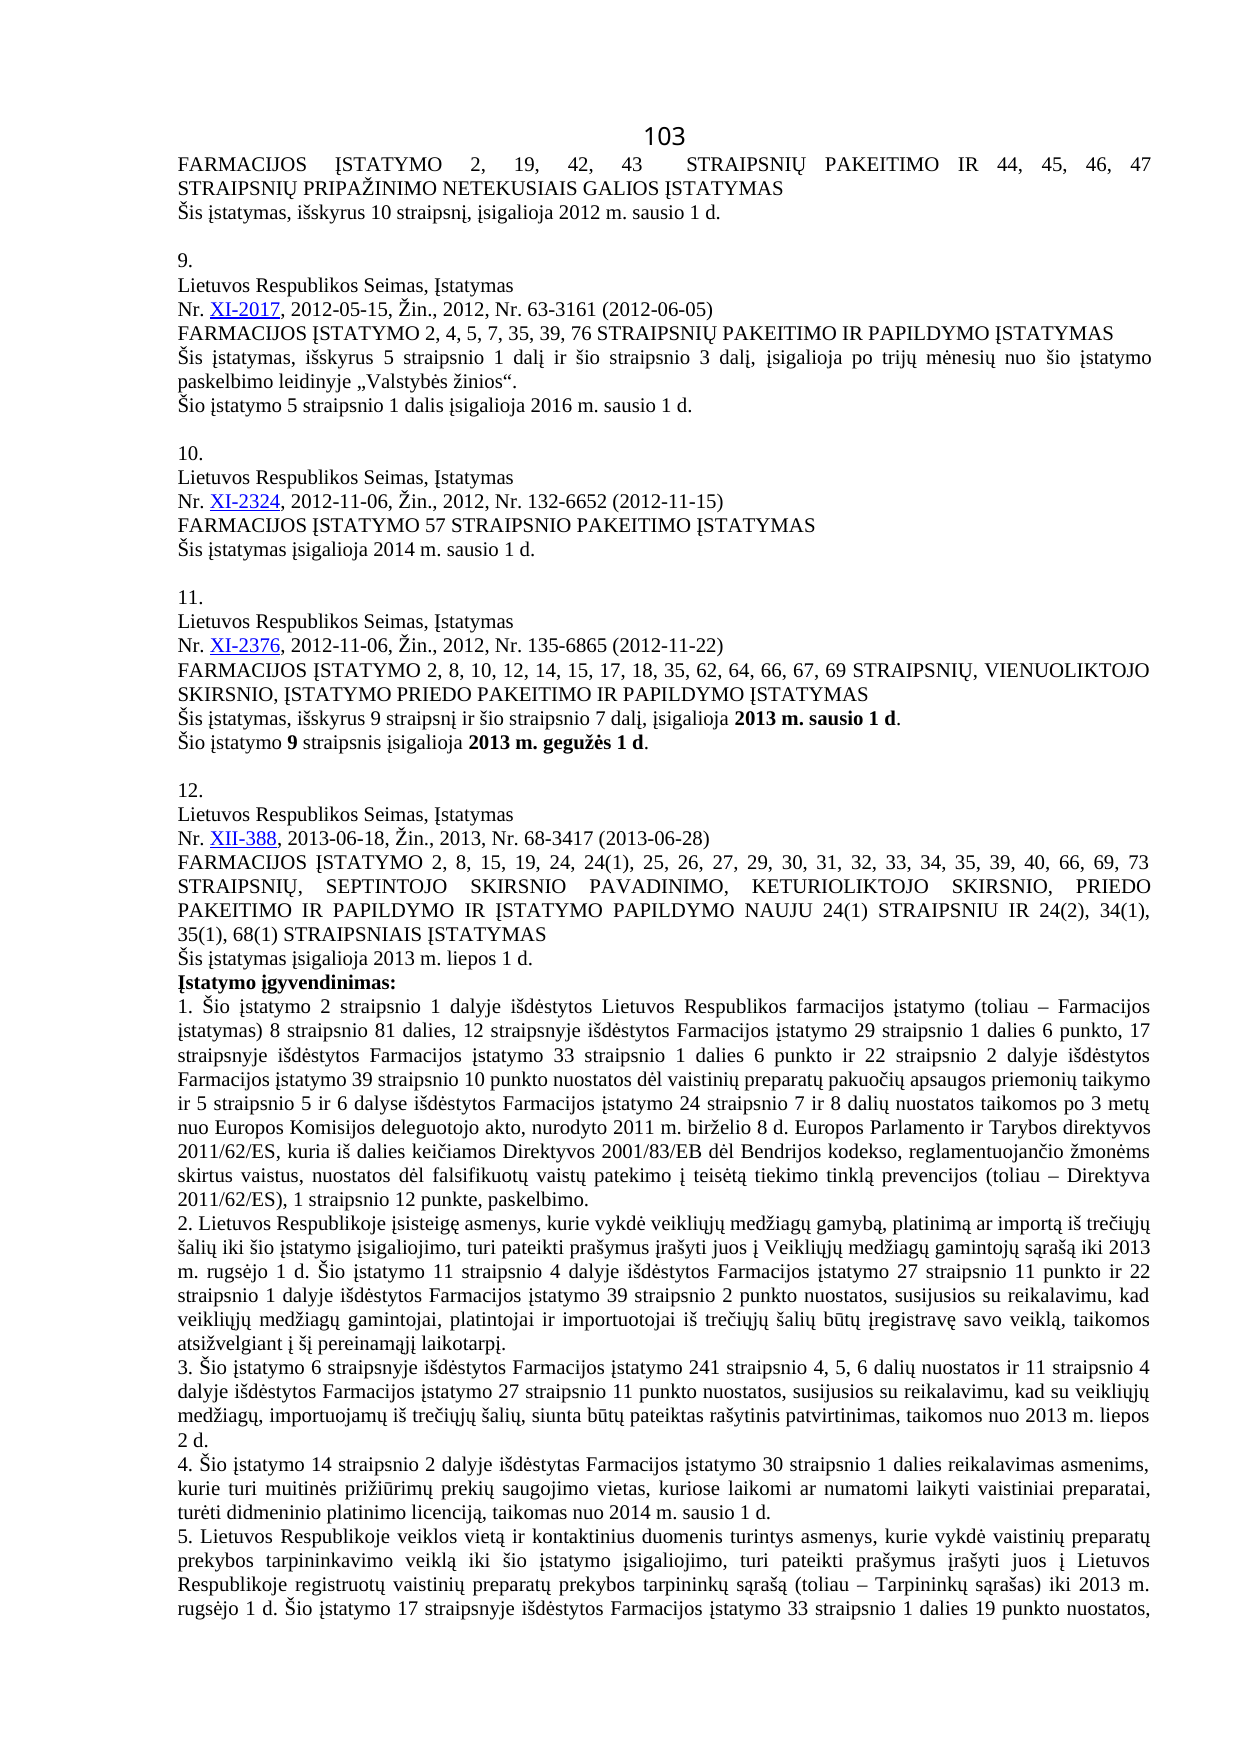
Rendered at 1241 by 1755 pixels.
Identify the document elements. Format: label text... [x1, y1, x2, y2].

text 10. [177, 441, 1152, 465]
text 2. Lietuvos Respublikoje įsisteigę asmenys, kurie vykdė veikliųjų medžiagų gamybą, platinimą ar importą iš trečiųjų šalių iki šio įstatymo įsigaliojimo, turi pateikti prašymus įrašyti juos į Veikliųjų medžiagų gamintojų sąrašą iki 2013 m. rugsėjo 1 d. Šio įstatymo 11 straipsnio 4 dalyje išdėstytos Farmacijos įstatymo 27 straipsnio 11 punkto ir 22 straipsnio 1 dalyje išdėstytos Farmacijos įstatymo 39 straipsnio 2 punkto nuostatos, susijusios su reikalavimu, kad veikliųjų medžiagų gamintojai, platintojai ir importuotojai iš trečiųjų šalių būtų įregistravę savo veiklą, taikomos atsižvelgiant į šį pereinamąjį laikotarpį. [177, 1211, 1152, 1355]
text Lietuvos Respublikos Seimas, Įstatymas [177, 465, 1152, 489]
text Nr. XI-2017, 2012-05-15, Žin., 2012, Nr. 63-3161 (2012-06-05) [177, 297, 1152, 321]
text Nr. XI-2324, 2012-11-06, Žin., 2012, Nr. 132-6652 (2012-11-15) [177, 489, 1152, 513]
text Šis įstatymas įsigalioja 2014 m. sausio 1 d. [177, 537, 1152, 561]
text Šis įstatymas, išskyrus 10 straipsnį, įsigalioja 2012 m. sausio 1 d. [177, 200, 1152, 224]
text 12. [177, 778, 1152, 802]
text 3. Šio įstatymo 6 straipsnyje išdėstytos Farmacijos įstatymo 241 straipsnio 4, 5, 6 dalių nuostatos ir 11 straipsnio 4 dalyje išdėstytos Farmacijos įstatymo 27 straipsnio 11 punkto nuostatos, susijusios su reikalavimu, kad su veikliųjų medžiagų, importuojamų iš trečiųjų šalių, siunta būtų pateiktas rašytinis patvirtinimas, taikomos nuo 2013 m. liepos 2 d. [177, 1355, 1152, 1452]
text Lietuvos Respublikos Seimas, Įstatymas [177, 272, 1152, 297]
text FARMACIJOS ĮSTATYMO 2, 4, 5, 7, 35, 39, 76 STRAIPSNIŲ PAKEITIMO IR PAPILDYMO ĮSTATYMAS [177, 321, 1152, 345]
text Lietuvos Respublikos Seimas, Įstatymas [177, 802, 1152, 826]
text 1. Šio įstatymo 2 straipsnio 1 dalyje išdėstytos Lietuvos Respublikos farmacijos įstatymo (toliau – Farmacijos įstatymas) 8 straipsnio 81 dalies, 12 straipsnyje išdėstytos Farmacijos įstatymo 29 straipsnio 1 dalies 6 punkto, 17 straipsnyje išdėstytos Farmacijos įstatymo 33 straipsnio 1 dalies 6 punkto ir 22 straipsnio 2 dalyje išdėstytos Farmacijos įstatymo 39 straipsnio 10 punkto nuostatos dėl vaistinių preparatų pakuočių apsaugos priemonių taikymo ir 5 straipsnio 5 ir 6 dalyse išdėstytos Farmacijos įstatymo 24 straipsnio 7 ir 8 dalių nuostatos taikomos po 3 metų nuo Europos Komisijos deleguotojo akto, nurodyto 2011 m. birželio 8 d. Europos Parlamento ir Tarybos direktyvos 2011/62/ES, kuria iš dalies keičiamos Direktyvos 2001/83/EB dėl Bendrijos kodekso, reglamentuojančio žmonėms skirtus vaistus, nuostatos dėl falsifikuotų vaistų patekimo į teisėtą tiekimo tinklą prevencijos (toliau – Direktyva 2011/62/ES), 1 straipsnio 12 punkte, paskelbimo. [177, 994, 1152, 1211]
text FARMACIJOS ĮSTATYMO 2, 8, 15, 19, 24, 24(1), 25, 26, 27, 29, 30, 31, 32, 33, 34, 35, 39, 40, 66, 69, 73 STRAIPSNIŲ, SEPTINTOJO SKIRSNIO PAVADINIMO, KETURIOLIKTOJO SKIRSNIO, PRIEDO PAKEITIMO IR PAPILDYMO IR ĮSTATYMO PAPILDYMO NAUJU 24(1) STRAIPSNIU IR 24(2), 34(1), 35(1), 68(1) STRAIPSNIAIS ĮSTATYMAS [177, 850, 1152, 946]
text Lietuvos Respublikos Seimas, Įstatymas [177, 609, 1152, 633]
text Šis įstatymas įsigalioja 2013 m. liepos 1 d. [177, 946, 1152, 970]
text FARMACIJOS ĮSTATYMO 57 STRAIPSNIO PAKEITIMO ĮSTATYMAS [177, 513, 1152, 537]
text Šio įstatymo 9 straipsnis įsigalioja 2013 m. gegužės 1 d. [177, 730, 1152, 754]
text Šis įstatymas, išskyrus 5 straipsnio 1 dalį ir šio straipsnio 3 dalį, įsigalioja po trijų mėnesių nuo šio įstatymo paskelbimo leidinyje „Valstybės žinios“. [177, 345, 1152, 393]
text Įstatymo įgyvendinimas: [177, 970, 1152, 994]
text FARMACIJOS ĮSTATYMO 2, 19, 42, 43 STRAIPSNIŲ PAKEITIMO IR 44, 45, 46, 47 STRAIPSNIŲ PRIPAŽINIMO NETEKUSIAIS GALIOS ĮSTATYMAS [177, 152, 1152, 200]
text Nr. XI-2376, 2012-11-06, Žin., 2012, Nr. 135-6865 (2012-11-22) [177, 633, 1152, 657]
text 5. Lietuvos Respublikoje veiklos vietą ir kontaktinius duomenis turintys asmenys, kurie vykdė vaistinių preparatų prekybos tarpininkavimo veiklą iki šio įstatymo įsigaliojimo, turi pateikti prašymus įrašyti juos į Lietuvos Respublikoje registruotų vaistinių preparatų prekybos tarpininkų sąrašą (toliau – Tarpininkų sąrašas) iki 2013 m. rugsėjo 1 d. Šio įstatymo 17 straipsnyje išdėstytos Farmacijos įstatymo 33 straipsnio 1 dalies 19 punkto nuostatos, [177, 1524, 1152, 1620]
text 11. [177, 585, 1152, 609]
text Nr. XII-388, 2013-06-18, Žin., 2013, Nr. 68-3417 (2013-06-28) [177, 826, 1152, 850]
text FARMACIJOS ĮSTATYMO 2, 8, 10, 12, 14, 15, 17, 18, 35, 62, 64, 66, 67, 69 STRAIPSNIŲ, VIENUOLIKTOJO SKIRSNIO, ĮSTATYMO PRIEDO PAKEITIMO IR PAPILDYMO ĮSTATYMAS [177, 657, 1152, 706]
text 9. [177, 248, 1152, 272]
text Šis įstatymas, išskyrus 9 straipsnį ir šio straipsnio 7 dalį, įsigalioja 2013 m. sausio 1 d. [177, 706, 1152, 730]
text 4. Šio įstatymo 14 straipsnio 2 dalyje išdėstytas Farmacijos įstatymo 30 straipsnio 1 dalies reikalavimas asmenims, kurie turi muitinės prižiūrimų prekių saugojimo vietas, kuriose laikomi ar numatomi laikyti vaistiniai preparatai, turėti didmeninio platinimo licenciją, taikomas nuo 2014 m. sausio 1 d. [177, 1452, 1152, 1524]
text Šio įstatymo 5 straipsnio 1 dalis įsigalioja 2016 m. sausio 1 d. [177, 393, 1152, 417]
